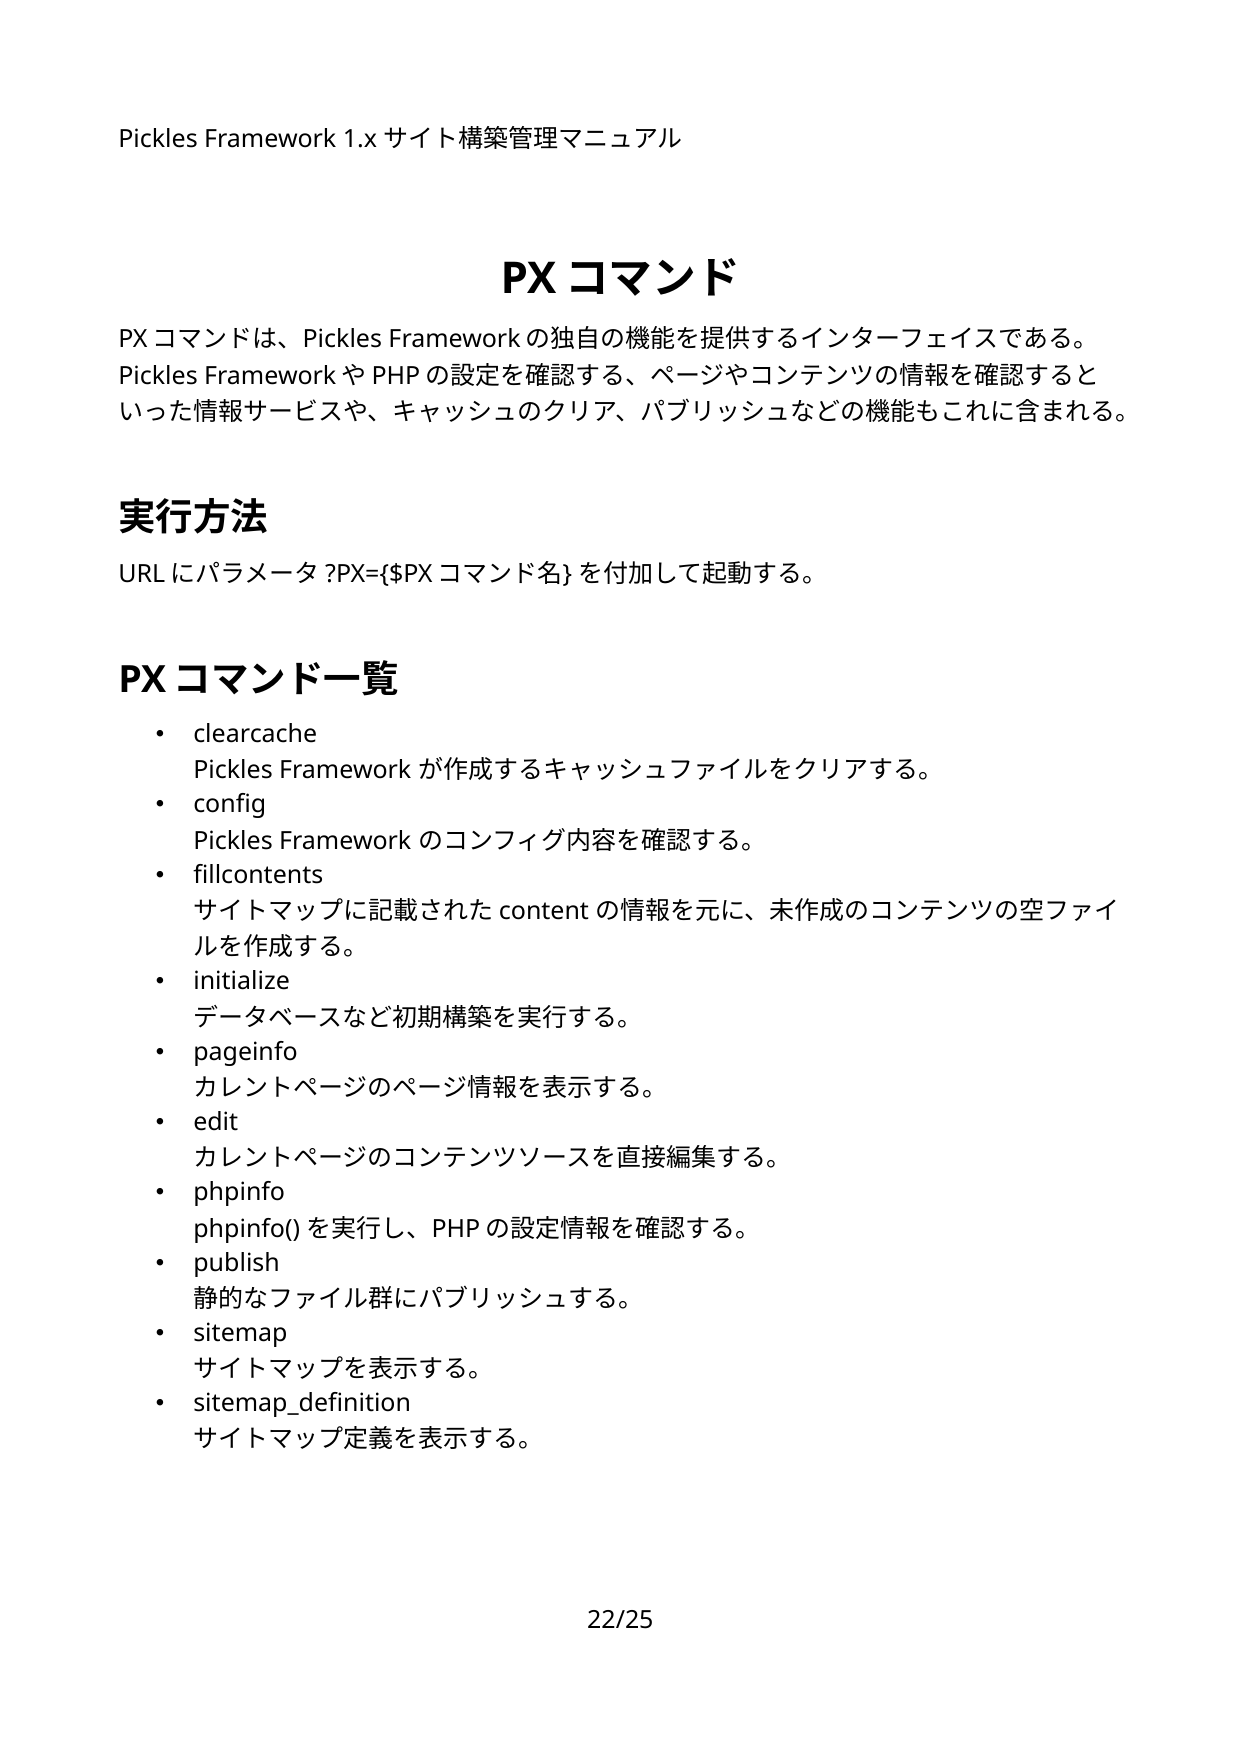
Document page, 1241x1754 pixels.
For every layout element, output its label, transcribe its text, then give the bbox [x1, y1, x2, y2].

subtitle PXコマンド一覧 [118, 649, 1122, 703]
subtitle PXコマンド [118, 243, 1122, 306]
subtitle 実行方法 [118, 487, 1122, 541]
list clearcache Pickles Framework が作成するキャッシュファイルをクリアする。 [156, 716, 1122, 786]
list phpinfo phpinfo() を実行し、PHPの設定情報を確認する。 [156, 1174, 1122, 1244]
list sitemap_definition サイトマップ定義を表示する。 [156, 1385, 1122, 1455]
list sitemap サイトマップを表示する。 [156, 1314, 1122, 1385]
list fillcontents サイトマップに記載された content の情報を元に、未作成のコンテンツの空ファイルを作成する。 [156, 856, 1122, 963]
text URLにパラメータ ?PX={$PXコマンド名} を付加して起動する。 [118, 553, 1122, 590]
list publish 静的なファイル群にパブリッシュする。 [156, 1244, 1122, 1314]
list edit カレントページのコンテンツソースを直接編集する。 [156, 1104, 1122, 1174]
list config Pickles Framework のコンフィグ内容を確認する。 [156, 786, 1122, 856]
list initialize データベースなど初期構築を実行する。 [156, 963, 1122, 1033]
list pageinfo カレントページのページ情報を表示する。 [156, 1033, 1122, 1104]
text PXコマンドは、Pickles Frameworkの独自の機能を提供するインターフェイスである。Pickles FrameworkやPHPの設定を確認する、ページやコンテンツの情報を確認するといった情報サービスや、キャッシュのクリア、パブリッシュなどの機能もこれに含まれる。 [118, 319, 1122, 428]
